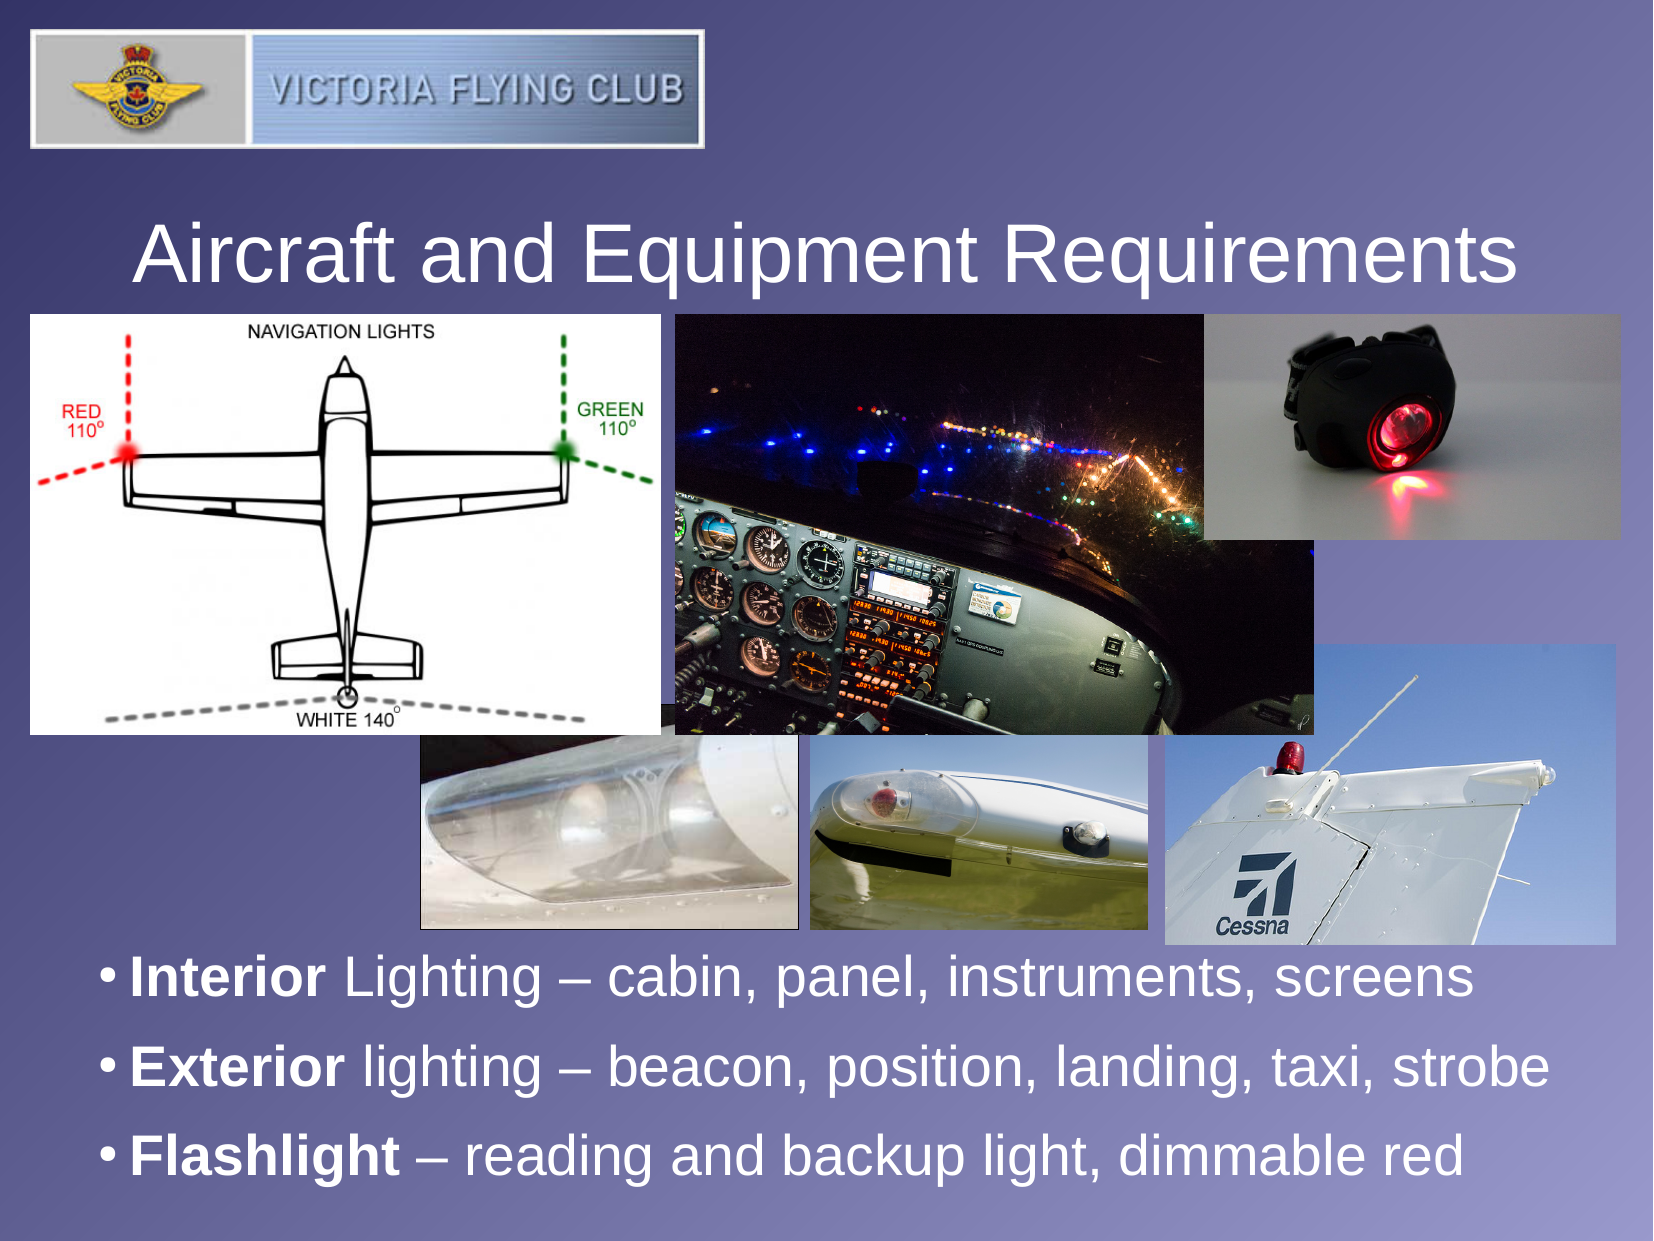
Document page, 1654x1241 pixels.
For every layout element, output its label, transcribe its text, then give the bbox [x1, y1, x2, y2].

picture [30, 29, 705, 149]
list Interior Lighting – cabin, panel, instruments, screens Exterior lighting – beacon, position, landing, taxi, strobe Flashlight – reading and backup light, dimmable red [82, 945, 1571, 1201]
title Aircraft and Equipment Requirements [82, 150, 1571, 358]
picture [30, 314, 1621, 946]
